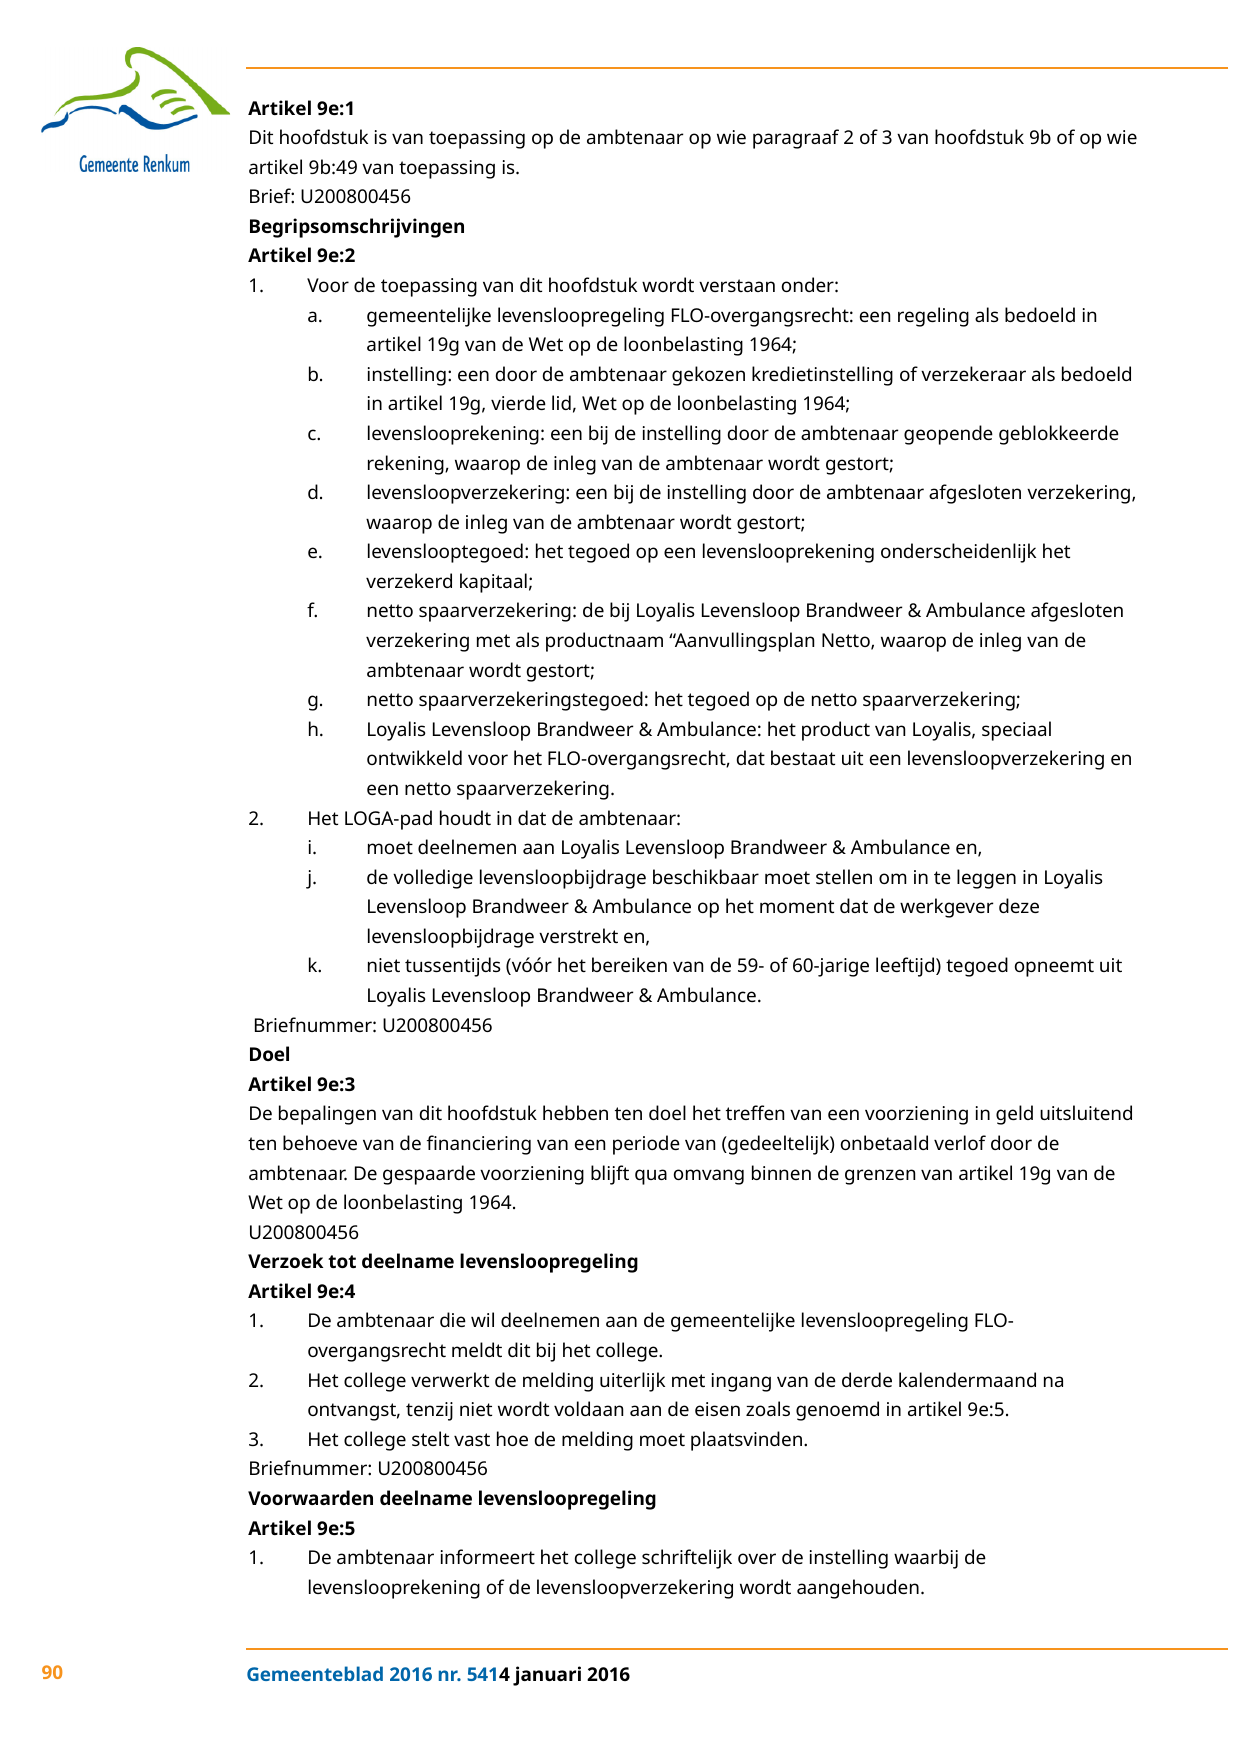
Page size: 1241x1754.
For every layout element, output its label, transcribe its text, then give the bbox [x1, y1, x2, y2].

list instelling: een door de ambtenaar gekozen kredietinstelling of verzekeraar als bedoeld in artikel 19g, vierde lid, Wet op de loonbelasting 1964; [307, 361, 1152, 416]
list levensloopverzekering: een bij de instelling door de ambtenaar afgesloten verzekering, waarop de inleg van de ambtenaar wordt gestort; [307, 479, 1152, 535]
list moet deelnemen aan Loyalis Levensloop Brandweer & Ambulance en, [307, 834, 1152, 860]
text Brief: U200800456 [248, 183, 1152, 209]
list gemeentelijke levensloopregeling FLO-overgangsrecht: een regeling als bedoeld in artikel 19g van de Wet op de loonbelasting 1964; [307, 302, 1152, 357]
list niet tussentijds (vóór het bereiken van de 59- of 60-jarige leeftijd) tegoed opneemt uit Loyalis Levensloop Brandweer & Ambulance. [307, 953, 1152, 1008]
text Doel [248, 1041, 1152, 1067]
list Het college verwerkt de melding uiterlijk met ingang van de derde kalendermaand na ontvangst, tenzij niet wordt voldaan aan de eisen zoals genoemd in artikel 9e:5. [248, 1367, 1152, 1422]
list De ambtenaar die wil deelnemen aan de gemeentelijke levensloopregeling FLO-overgangsrecht meldt dit bij het college. [248, 1308, 1152, 1363]
text Briefnummer: U200800456 [248, 1012, 1152, 1038]
list Voor de toepassing van dit hoofdstuk wordt verstaan onder: [248, 272, 1152, 298]
text Voorwaarden deelname levensloopregeling [248, 1485, 1152, 1511]
list levenslooprekening: een bij de instelling door de ambtenaar geopende geblokkeerde rekening, waarop de inleg van de ambtenaar wordt gestort; [307, 420, 1152, 476]
text De bepalingen van dit hoofdstuk hebben ten doel het treffen van een voorziening in geld uitsluitend ten behoeve van de financiering van een periode van (gedeeltelijk) onbetaald verlof door de ambtenaar. De gespaarde voorziening blijft qua omvang binnen de grenzen van artikel 19g van de Wet op de loonbelasting 1964. [248, 1101, 1152, 1215]
list Het LOGA-pad houdt in dat de ambtenaar: [248, 805, 1152, 831]
text Artikel 9e:1 [248, 95, 1152, 121]
text Begripsomschrijvingen [248, 213, 1152, 239]
list De ambtenaar informeert het college schriftelijk over de instelling waarbij de levenslooprekening of de levensloopverzekering wordt aangehouden. [248, 1544, 1152, 1600]
text Dit hoofdstuk is van toepassing op de ambtenaar op wie paragraaf 2 of 3 van hoofdstuk 9b of op wie artikel 9b:49 van toepassing is. [248, 124, 1152, 180]
picture [41, 47, 231, 172]
list levenslooptegoed: het tegoed op een levenslooprekening onderscheidenlijk het verzekerd kapitaal; [307, 538, 1152, 594]
list de volledige levensloopbijdrage beschikbaar moet stellen om in te leggen in Loyalis Levensloop Brandweer & Ambulance op het moment dat de werkgever deze levensloopbijdrage verstrekt en, [307, 864, 1152, 949]
list netto spaarverzekeringstegoed: het tegoed op de netto spaarverzekering; [307, 686, 1152, 712]
text Briefnummer: U200800456 [248, 1456, 1152, 1481]
list Loyalis Levensloop Brandweer & Ambulance: het product van Loyalis, speciaal ontwikkeld voor het FLO-overgangsrecht, dat bestaat uit een levensloopverzekering en een netto spaarverzekering. [307, 716, 1152, 801]
text U200800456 [248, 1219, 1152, 1245]
text Artikel 9e:2 [248, 243, 1152, 268]
list Het college stelt vast hoe de melding moet plaatsvinden. [248, 1426, 1152, 1452]
list netto spaarverzekering: de bij Loyalis Levensloop Brandweer & Ambulance afgesloten verzekering met als productnaam “Aanvullingsplan Netto, waarop de inleg van de ambtenaar wordt gestort; [307, 598, 1152, 683]
text Verzoek tot deelname levensloopregeling [248, 1248, 1152, 1274]
text Artikel 9e:3 [248, 1071, 1152, 1097]
text Artikel 9e:4 [248, 1278, 1152, 1304]
text Artikel 9e:5 [248, 1515, 1152, 1541]
